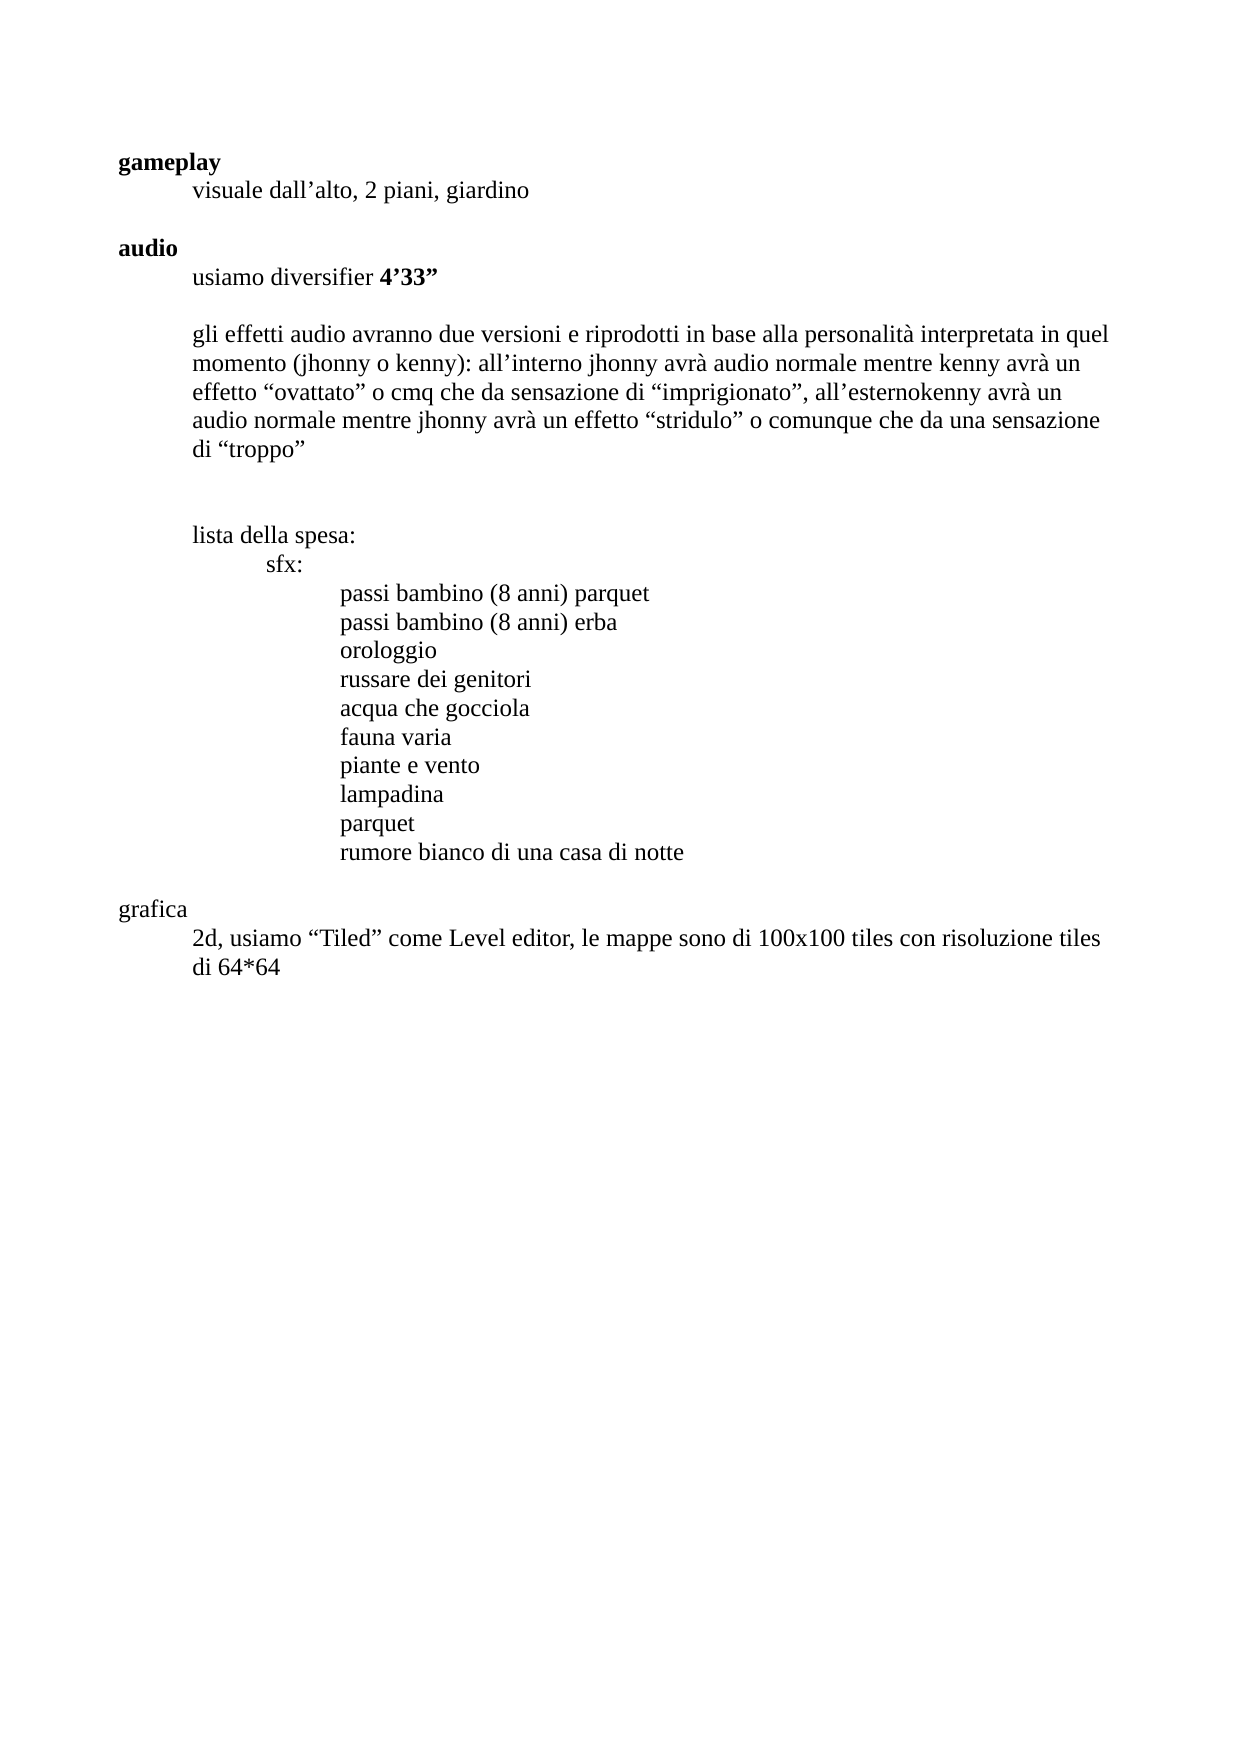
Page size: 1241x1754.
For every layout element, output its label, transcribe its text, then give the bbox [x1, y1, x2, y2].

text acqua che gocciola [340, 693, 1122, 722]
text passi bambino (8 anni) erba [340, 607, 1122, 636]
text gameplay [118, 147, 1122, 176]
text lista della spesa: [192, 521, 1122, 549]
text grafica [118, 894, 1122, 923]
text sfx: [266, 549, 1122, 578]
text 2d, usiamo “Tiled” come Level editor, le mappe sono di 100x100 tiles con risoluzione tiles di 64*64 [192, 923, 1122, 981]
text passi bambino (8 anni) parquet [340, 578, 1122, 607]
text gli effetti audio avranno due versioni e riprodotti in base alla personalità interpretata in quel momento (jhonny o kenny): all’interno jhonny avrà audio normale mentre kenny avrà un effetto “ovattato” o cmq che da sensazione di “imprigionato”, all’esternokenny avrà un audio normale mentre jhonny avrà un effetto “stridulo” o comunque che da una sensazione di “troppo” [192, 319, 1122, 463]
text lampadina [340, 779, 1122, 808]
text visuale dall’alto, 2 piani, giardino [192, 176, 1122, 204]
text russare dei genitori [340, 664, 1122, 693]
text usiamo diversifier 4’33” [192, 262, 1122, 291]
text piante e vento [340, 751, 1122, 779]
text audio [118, 233, 1122, 262]
text fauna varia [340, 722, 1122, 751]
text parquet [340, 808, 1122, 837]
text rumore bianco di una casa di notte [340, 837, 1122, 866]
text orologgio [340, 636, 1122, 664]
